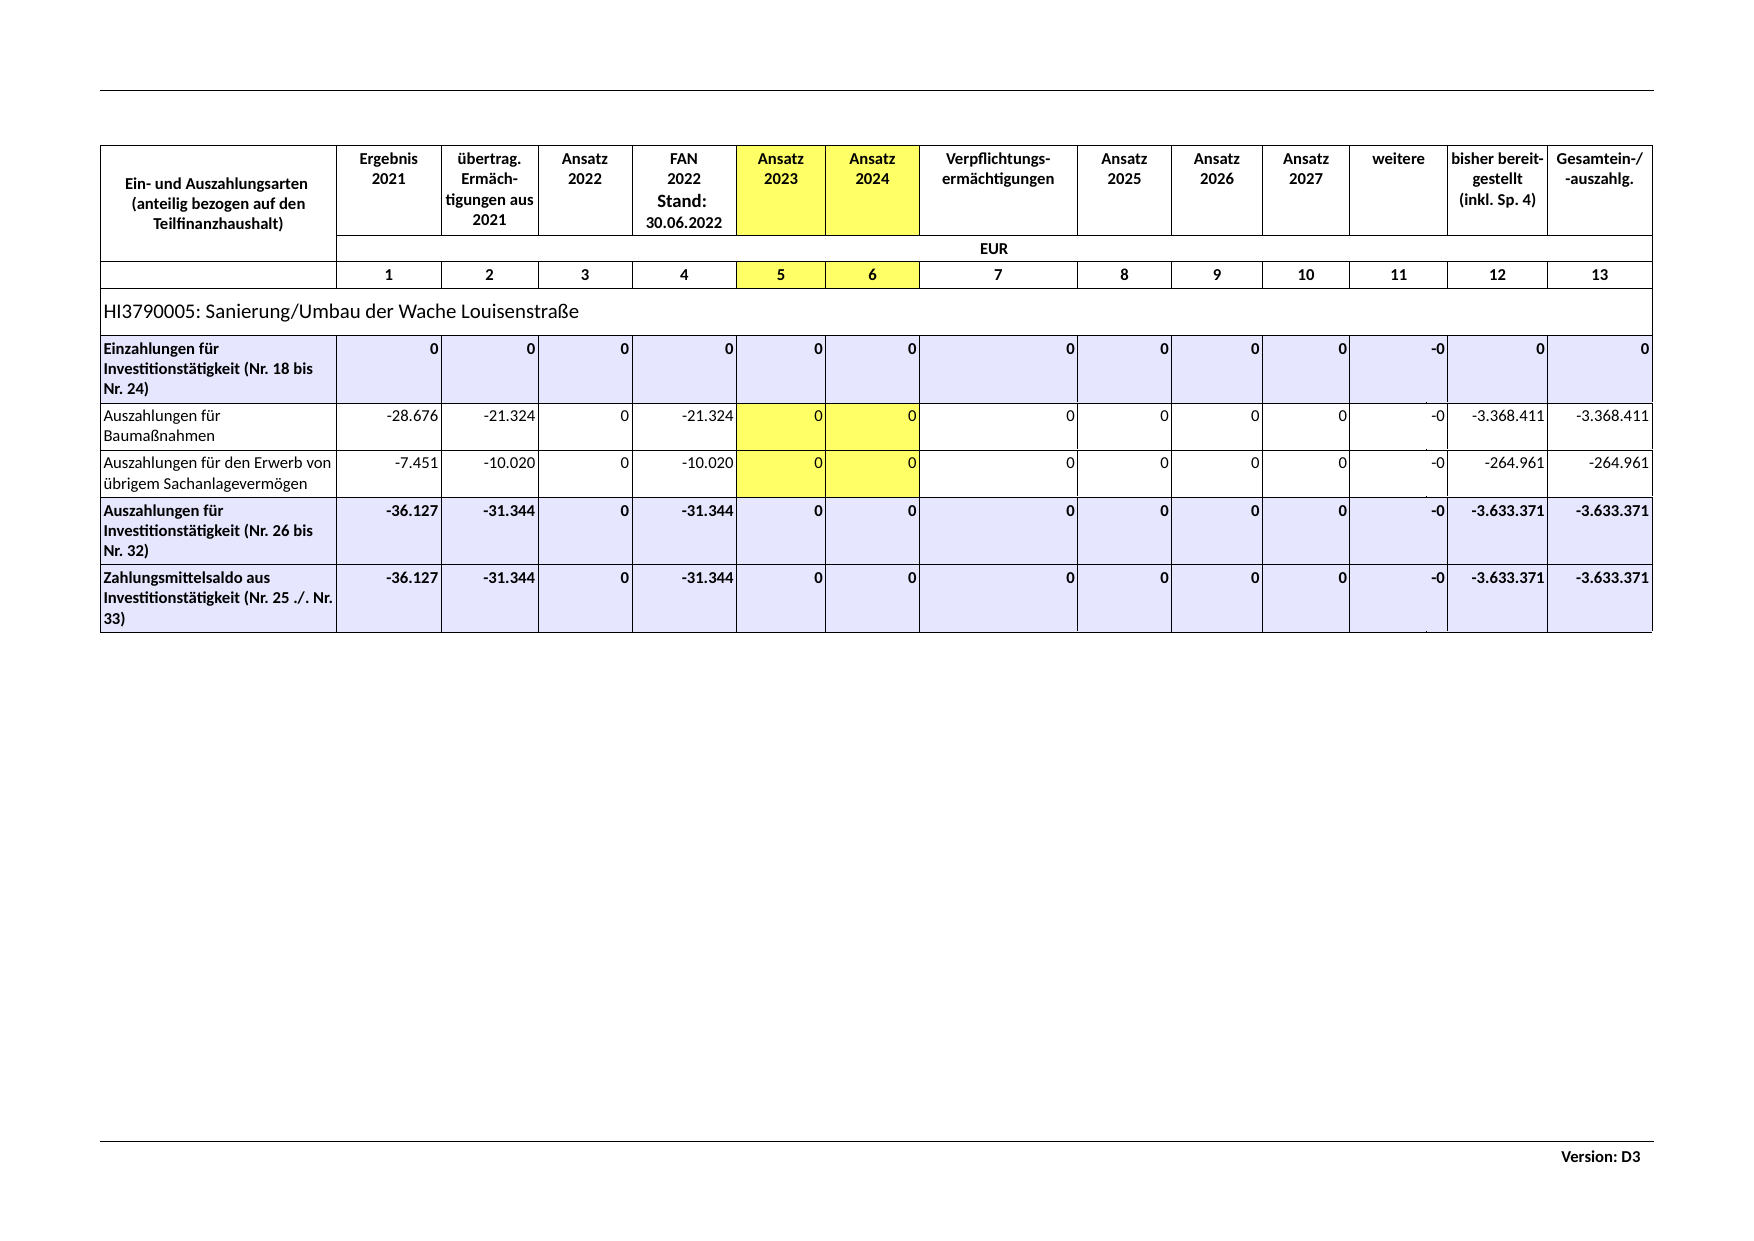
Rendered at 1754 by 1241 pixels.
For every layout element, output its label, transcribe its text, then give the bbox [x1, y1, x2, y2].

table_header weitere [1350, 146, 1447, 235]
table_cell 0 [826, 565, 919, 631]
table_cell 10 [1263, 262, 1349, 288]
table_cell 0 [1548, 336, 1652, 402]
table_cell -28.676 [337, 404, 441, 449]
table_cell 0 [1448, 336, 1547, 402]
table_cell HI3790005: Sanierung/Umbau der Wache Louisenstraße [101, 289, 1652, 335]
table_cell 0 [737, 565, 825, 631]
table_cell 0 [1172, 404, 1262, 449]
table_cell Auszahlungen für Baumaßnahmen [101, 404, 336, 449]
table_cell -0 [1350, 404, 1447, 449]
table_cell 0 [539, 565, 632, 631]
table_header Ergebnis 2021 [337, 146, 441, 235]
table_cell Einzahlungen für Investitionstätigkeit (Nr. 18 bis Nr. 24) [101, 336, 336, 402]
table_cell 0 [737, 498, 825, 564]
table_cell 0 [826, 498, 919, 564]
table_cell -3.633.371 [1548, 565, 1652, 631]
table_cell 12 [1448, 262, 1547, 288]
table_header übertrag. Ermäch-tigungen aus 2021 [442, 146, 538, 235]
table_cell 0 [539, 404, 632, 449]
table_header Ansatz 2024 [826, 146, 919, 235]
table_cell 0 [1078, 451, 1171, 496]
table_cell -0 [1350, 336, 1447, 402]
table_header Ein- und Auszahlungsarten (anteilig bezogen auf den Teilfinanzhaushalt) [101, 146, 336, 261]
table_cell 0 [442, 336, 538, 402]
table_cell Auszahlungen für den Erwerb von übrigem Sachanlagevermögen [101, 451, 336, 496]
table_cell -3.633.371 [1448, 565, 1547, 631]
table_cell -21.324 [442, 404, 538, 449]
table_cell -7.451 [337, 451, 441, 496]
table_cell 6 [826, 262, 919, 288]
table_cell 0 [1078, 498, 1171, 564]
table_cell 7 [920, 262, 1077, 288]
table_cell -3.633.371 [1548, 498, 1652, 564]
table_cell -264.961 [1448, 451, 1547, 496]
table_header Gesamtein-/ -auszahlg. [1548, 146, 1652, 235]
table_cell 0 [1263, 565, 1349, 631]
table_cell 0 [1172, 498, 1262, 564]
table_cell 0 [1263, 336, 1349, 402]
table_cell 0 [826, 451, 919, 496]
table_cell 0 [539, 336, 632, 402]
table_cell -10.020 [442, 451, 538, 496]
table_cell Auszahlungen für Investitionstätigkeit (Nr. 26 bis Nr. 32) [101, 498, 336, 564]
table_cell 0 [1078, 404, 1171, 449]
table_header Ansatz 2027 [1263, 146, 1349, 235]
table_header Verpflichtungs-ermächtigungen [920, 146, 1077, 235]
table_header Ansatz 2023 [737, 146, 825, 235]
table_cell -0 [1350, 565, 1447, 631]
table_cell [101, 262, 336, 288]
table_cell 0 [633, 336, 736, 402]
table_cell 0 [920, 498, 1077, 564]
table_cell -31.344 [633, 565, 736, 631]
table_cell 0 [826, 404, 919, 449]
table_header Ansatz 2026 [1172, 146, 1262, 235]
table_header Ansatz 2022 [539, 146, 632, 235]
table_header bisher bereit-gestellt (inkl. Sp. 4) [1448, 146, 1547, 235]
table_cell -21.324 [633, 404, 736, 449]
table_cell 11 [1350, 262, 1447, 288]
table_cell 0 [1078, 336, 1171, 402]
table_cell -31.344 [442, 498, 538, 564]
table_cell -10.020 [633, 451, 736, 496]
table_cell 0 [1263, 498, 1349, 564]
table_cell 0 [920, 404, 1077, 449]
table_cell 0 [1263, 451, 1349, 496]
table_cell 0 [920, 451, 1077, 496]
table_cell 0 [337, 336, 441, 402]
table_cell 5 [737, 262, 825, 288]
table_cell 0 [539, 451, 632, 496]
table_cell 0 [1172, 565, 1262, 631]
table_cell -0 [1350, 451, 1447, 496]
table_cell 0 [737, 404, 825, 449]
table_cell 0 [1172, 451, 1262, 496]
table_header FAN 2022 Stand: 30.06.2022 [633, 146, 736, 235]
table_cell 0 [737, 336, 825, 402]
table_cell -31.344 [633, 498, 736, 564]
table_cell 0 [737, 451, 825, 496]
table_cell 0 [920, 336, 1077, 402]
table_cell -3.368.411 [1448, 404, 1547, 449]
table_cell Zahlungsmittelsaldo aus Investitionstätigkeit (Nr. 25 ./. Nr. 33) [101, 565, 336, 631]
table_cell 13 [1548, 262, 1652, 288]
table_cell 2 [442, 262, 538, 288]
table_cell 9 [1172, 262, 1262, 288]
table_cell 3 [539, 262, 632, 288]
table_cell 0 [826, 336, 919, 402]
table_cell -31.344 [442, 565, 538, 631]
table_cell -0 [1350, 498, 1447, 564]
table_cell 0 [920, 565, 1077, 631]
table_cell -3.633.371 [1448, 498, 1547, 564]
table_cell -36.127 [337, 498, 441, 564]
table_cell 1 [337, 262, 441, 288]
table_cell 8 [1078, 262, 1171, 288]
table_cell 0 [1078, 565, 1171, 631]
table_cell 0 [1263, 404, 1349, 449]
table_cell 0 [539, 498, 632, 564]
table_cell EUR [337, 236, 1652, 261]
table_cell 0 [1172, 336, 1262, 402]
table_cell -36.127 [337, 565, 441, 631]
table_header Ansatz 2025 [1078, 146, 1171, 235]
table_cell -3.368.411 [1548, 404, 1652, 449]
table_cell 4 [633, 262, 736, 288]
table_cell -264.961 [1548, 451, 1652, 496]
